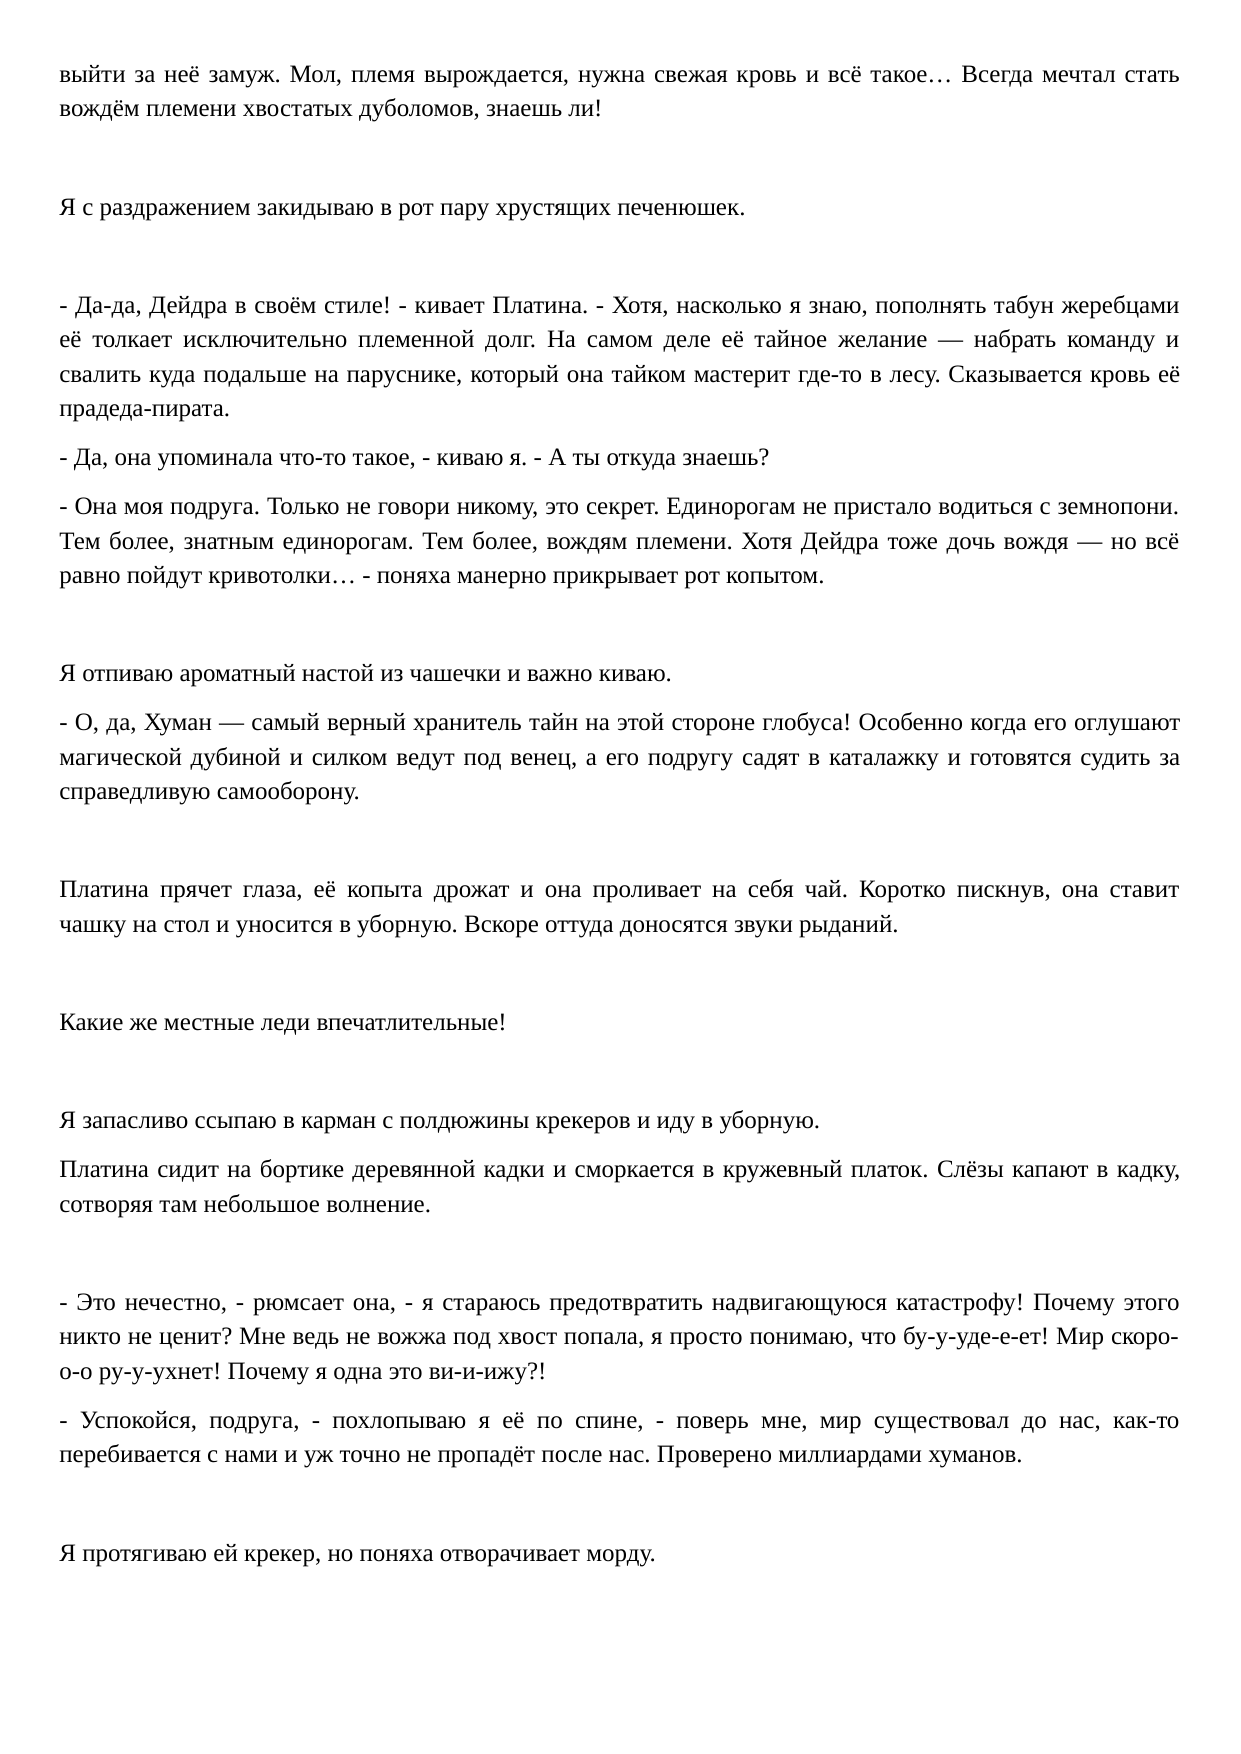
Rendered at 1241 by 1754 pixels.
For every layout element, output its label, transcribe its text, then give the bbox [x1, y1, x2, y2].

text Я протягиваю ей крекер, но поняха отворачивает морду. [59, 1538, 1181, 1566]
text Я отпиваю ароматный настой из чашечки и важно киваю. [59, 658, 1181, 687]
text - Она моя подруга. Только не говори никому, это секрет. Единорогам не пристало водиться с земнопони. Тем более, знатным единорогам. Тем более, вождям племени. Хотя Дейдра тоже дочь вождя — но всё равно пойдут кривотолки… - поняха манерно прикрывает рот копытом. [59, 491, 1181, 589]
text - Да, она упоминала что-то такое, - киваю я. - А ты откуда знаешь? [59, 442, 1181, 471]
text Платина прячет глаза, её копыта дрожат и она проливает на себя чай. Коротко пискнув, она ставит чашку на стол и уносится в уборную. Вскоре оттуда доносятся звуки рыданий. [59, 874, 1181, 938]
text Я с раздражением закидываю в рот пару хрустящих печенюшек. [59, 192, 1181, 220]
text выйти за неё замуж. Мол, племя вырождается, нужна свежая кровь и всё такое… Всегда мечтал стать вождём племени хвостатых дуболомов, знаешь ли! [59, 59, 1181, 122]
text Я запасливо ссыпаю в карман с полдюжины крекеров и иду в уборную. [59, 1105, 1181, 1134]
text - Это нечестно, - рюмсает она, - я стараюсь предотвратить надвигающуюся катастрофу! Почему этого никто не ценит? Мне ведь не вожжа под хвост попала, я просто понимаю, что бу-у-уде-е-ет! Мир скоро-о-о ру-у-ухнет! Почему я одна это ви-и-ижу?! [59, 1287, 1181, 1385]
text Платина сидит на бортике деревянной кадки и сморкается в кружевный платок. Слёзы капают в кадку, сотворяя там небольшое волнение. [59, 1154, 1181, 1218]
text - Да-да, Дейдра в своём стиле! - кивает Платина. - Хотя, насколько я знаю, пополнять табун жеребцами её толкает исключительно племенной долг. На самом деле её тайное желание — набрать команду и свалить куда подальше на паруснике, который она тайком мастерит где-то в лесу. Сказывается кровь её прадеда-пирата. [59, 290, 1181, 422]
text Какие же местные леди впечатлительные! [59, 1007, 1181, 1036]
text - О, да, Хуман — самый верный хранитель тайн на этой стороне глобуса! Особенно когда его оглушают магической дубиной и силком ведут под венец, а его подругу садят в каталажку и готовятся судить за справедливую самооборону. [59, 707, 1181, 805]
text - Успокойся, подруга, - похлопываю я её по спине, - поверь мне, мир существовал до нас, как-то перебивается с нами и уж точно не пропадёт после нас. Проверено миллиардами хуманов. [59, 1405, 1181, 1468]
